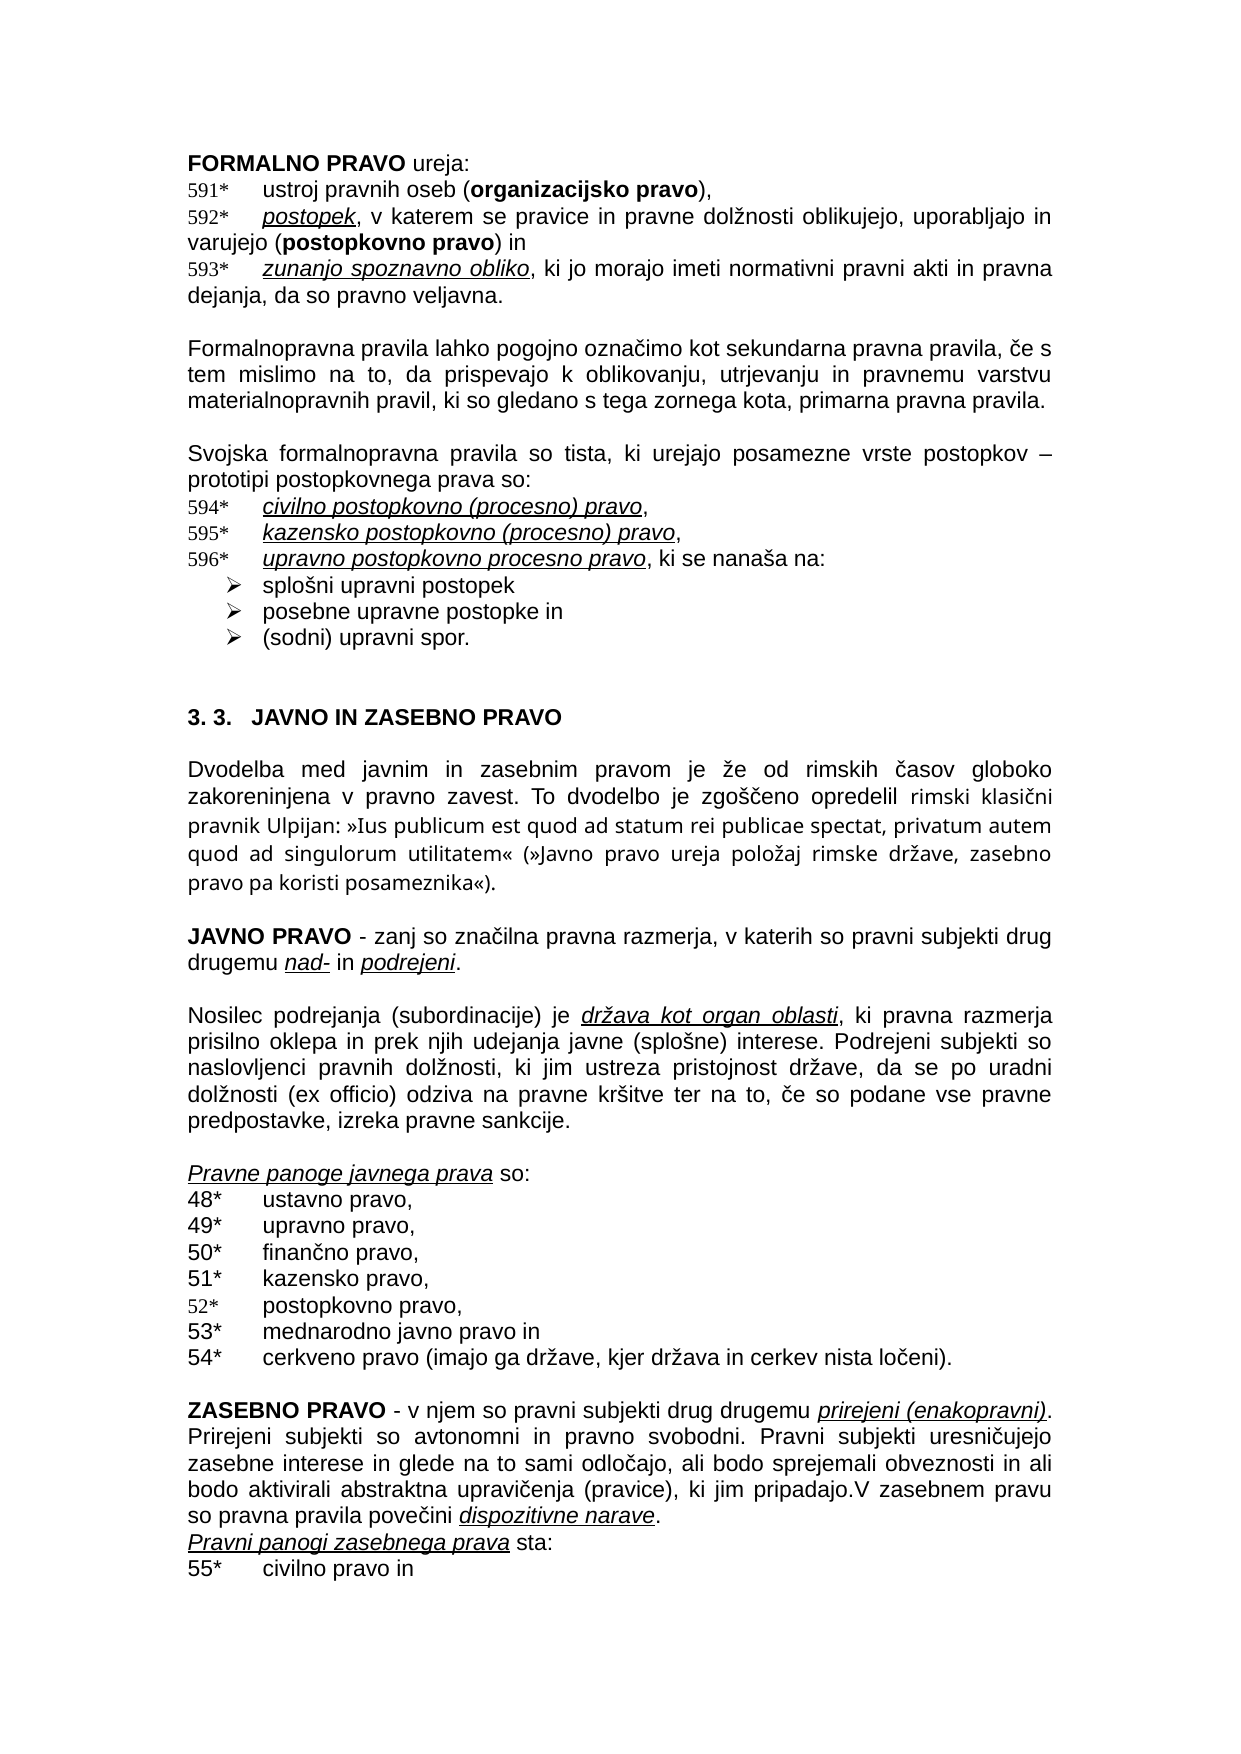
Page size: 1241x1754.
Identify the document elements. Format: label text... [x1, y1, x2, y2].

list splošni upravni postopek [225, 572, 1053, 598]
list zunanjo spoznavno obliko, ki jo morajo imeti normativni pravni akti in pravna dejanja, da so pravno veljavna. [187, 255, 1053, 308]
list postopkovno pravo, [187, 1292, 1053, 1318]
text FORMALNO PRAVO ureja: [187, 150, 1053, 176]
list (sodni) upravni spor. [225, 624, 1053, 651]
list ustavno pravo, [187, 1186, 1053, 1212]
list ustroj pravnih oseb (organizacijsko pravo), [187, 176, 1053, 203]
list upravno postopkovno procesno pravo, ki se nanaša na: [187, 545, 1053, 572]
list mednarodno javno pravo in [187, 1318, 1053, 1344]
text Dvodelba med javnim in zasebnim pravom je že od rimskih časov globoko zakoreninjena v pravno zavest. To dvodelbo je zgoščeno opredelil rimski klasični pravnik Ulpijan: »Ius publicum est quod ad statum rei publicae spectat, privatum autem quod ad singulorum utilitatem« (»Javno pravo ureja položaj rimske države, zasebno pravo pa koristi posameznika«). [187, 756, 1053, 896]
list posebne upravne postopke in [225, 598, 1053, 624]
text Svojska formalnopravna pravila so tista, ki urejajo posamezne vrste postopkov – prototipi postopkovnega prava so: [187, 440, 1053, 493]
list kazensko postopkovno (procesno) pravo, [187, 519, 1053, 545]
list civilno pravo in [187, 1555, 1053, 1581]
list postopek, v katerem se pravice in pravne dolžnosti oblikujejo, uporabljajo in varujejo (postopkovno pravo) in [187, 203, 1053, 255]
list kazensko pravo, [187, 1265, 1053, 1292]
list finančno pravo, [187, 1239, 1053, 1265]
text Formalnopravna pravila lahko pogojno označimo kot sekundarna pravna pravila, če s tem mislimo na to, da prispevajo k oblikovanju, utrjevanju in pravnemu varstvu materialnopravnih pravil, ki so gledano s tega zornega kota, primarna pravna pravila. [187, 334, 1053, 413]
text Nosilec podrejanja (subordinacije) je država kot organ oblasti, ki pravna razmerja prisilno oklepa in prek njih udejanja javne (splošne) interese. Podrejeni subjekti so naslovljenci pravnih dolžnosti, ki jim ustreza pristojnost države, da se po uradni dolžnosti (ex officio) odziva na pravne kršitve ter na to, če so podane vse pravne predpostavke, izreka pravne sankcije. [187, 1002, 1053, 1133]
text JAVNO PRAVO - zanj so značilna pravna razmerja, v katerih so pravni subjekti drug drugemu nad- in podrejeni. [187, 923, 1053, 975]
list cerkveno pravo (imajo ga države, kjer država in cerkev nista ločeni). [187, 1344, 1053, 1371]
text ZASEBNO PRAVO - v njem so pravni subjekti drug drugemu prirejeni (enakopravni). Prirejeni subjekti so avtonomni in pravno svobodni. Pravni subjekti uresničujejo zasebne interese in glede na to sami odločajo, ali bodo sprejemali obveznosti in ali bodo aktivirali abstraktna upravičenja (pravice), ki jim pripadajo.V zasebnem pravu so pravna pravila povečini dispozitivne narave. [187, 1397, 1053, 1529]
text Pravni panogi zasebnega prava sta: [187, 1529, 1053, 1555]
list upravno pravo, [187, 1212, 1053, 1239]
text Pravne panoge javnega prava so: [187, 1160, 1053, 1186]
list civilno postopkovno (procesno) pravo, [187, 493, 1053, 519]
text 3. 3. JAVNO IN ZASEBNO PRAVO [187, 703, 1053, 730]
